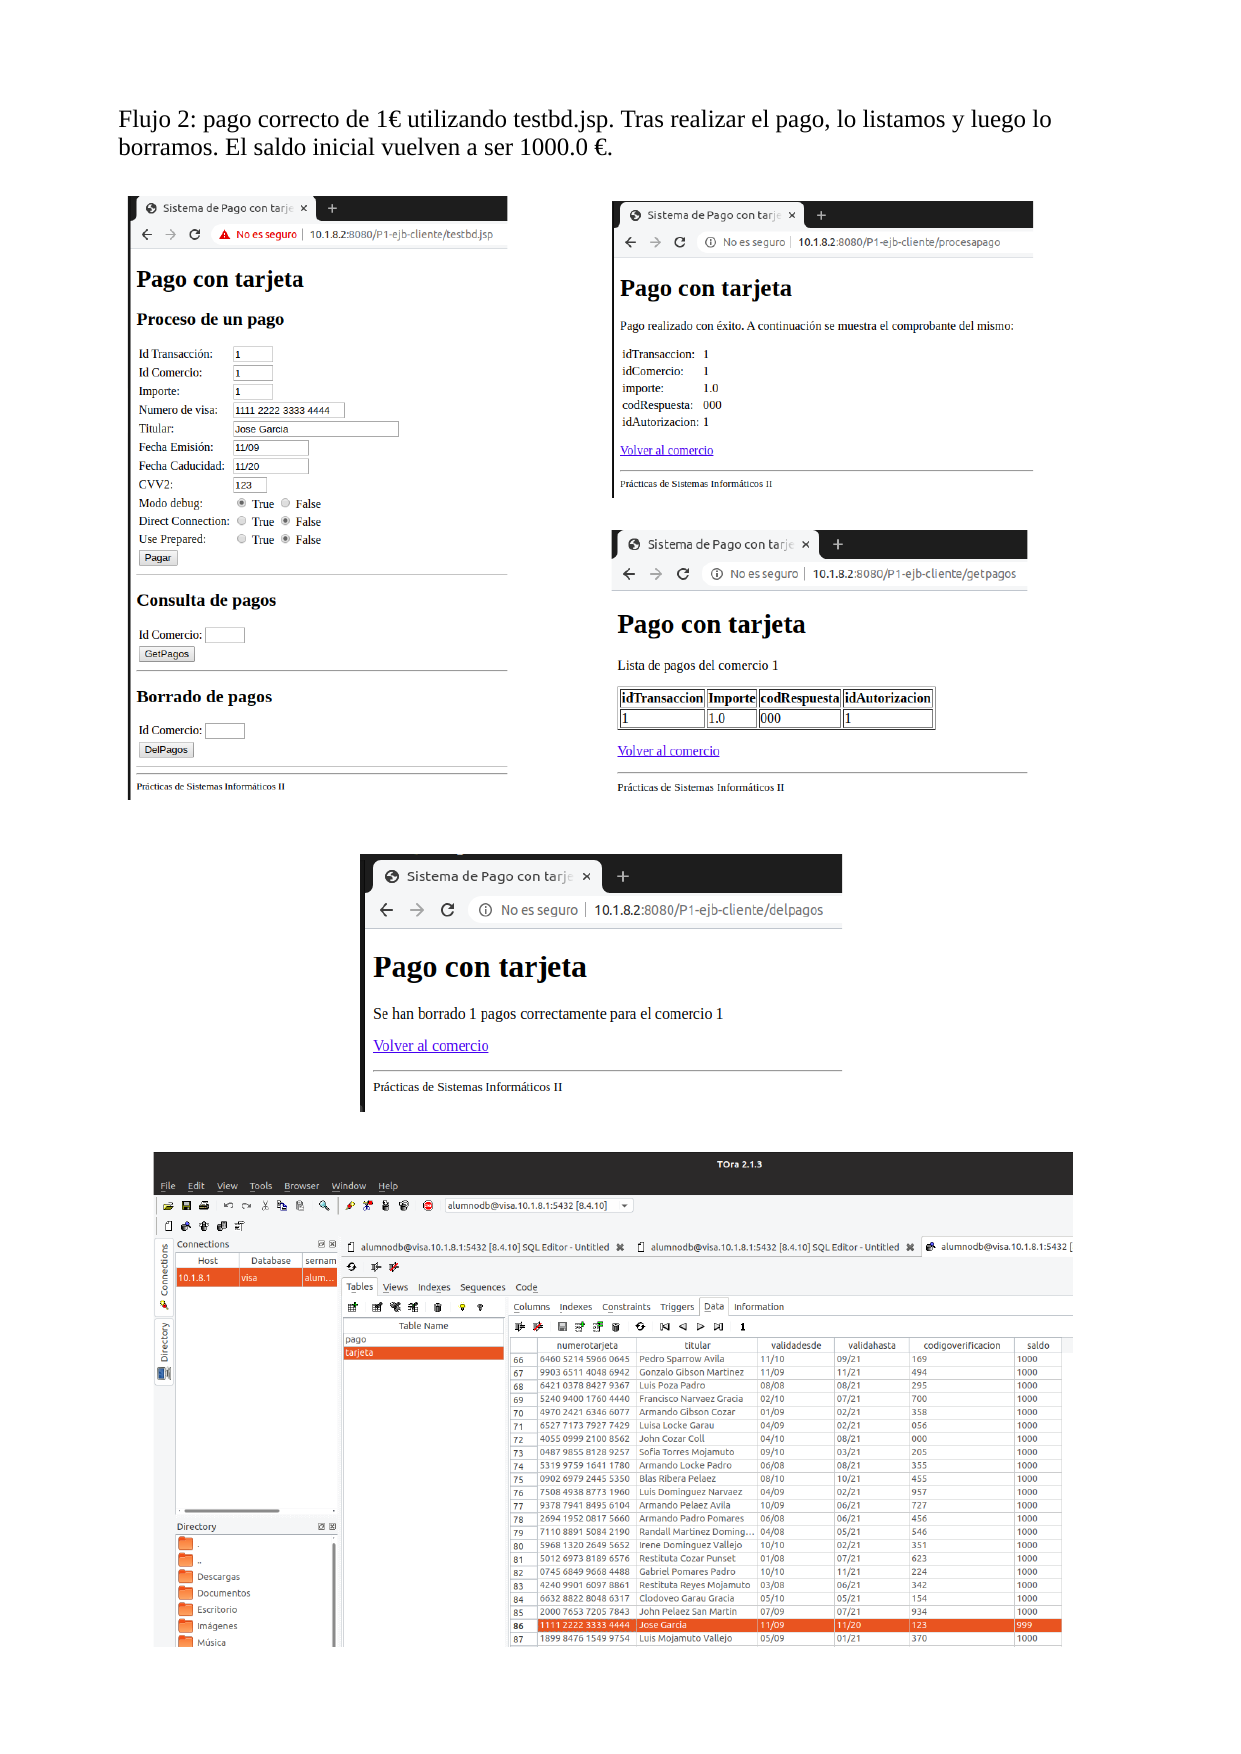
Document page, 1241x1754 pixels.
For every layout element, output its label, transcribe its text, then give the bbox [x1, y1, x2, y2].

picture [153, 1152, 1073, 1647]
picture [127, 196, 155, 800]
text Flujo 2: pago correcto de 1 € utilizando testbd.jsp. Tras realizar el pago, lo listamos y luego lo borramos. El saldo inicial vuelven a ser 1000.0 €. [118, 104, 1122, 161]
picture [612, 201, 644, 243]
picture [360, 854, 393, 873]
picture [611, 530, 643, 561]
